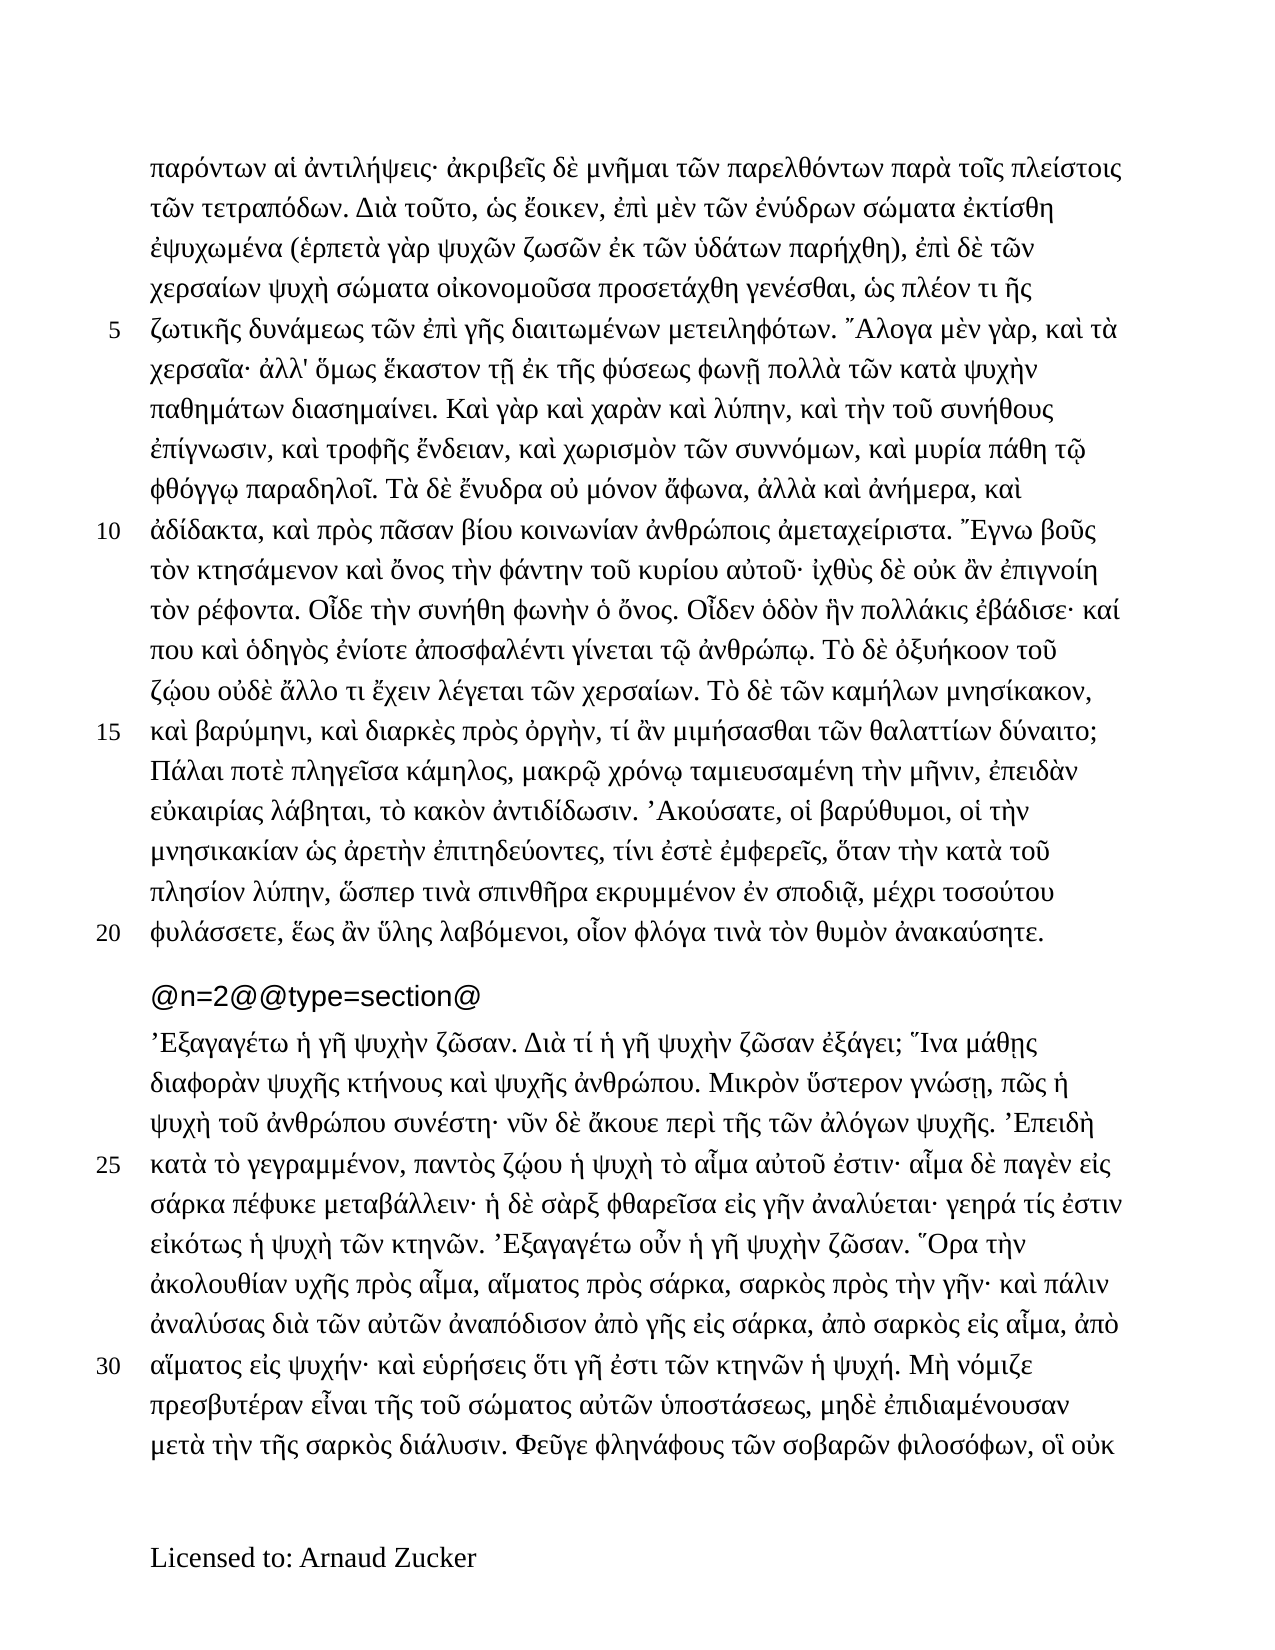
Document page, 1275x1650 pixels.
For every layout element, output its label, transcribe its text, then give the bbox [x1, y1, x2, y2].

text ’Εξαγαγέτω ἡ γῆ ψυχὴν ζῶσαν. Διὰ τί ἡ γῆ ψυχὴν ζῶσαν ἐξάγει; ῞Ινα μάθῃς διαϕορὰν ψυχῆς κτήνους καὶ ψυχῆς ἀνθρώπου. Μικρὸν ὕστερον γνώσῃ, πῶς ἡ ψυχὴ τοῦ ἀνθρώπου συνέστη· νῦν δὲ ἄκουε περὶ τῆς τῶν ἀλόγων ψυχῆς. ’Επειδὴ κατὰ τὸ γεγραμμένον, παντὸς ζῴου ἡ ψυχὴ τὸ αἷμα αὐτοῦ ἐστιν· αἷμα δὲ παγὲν εἰς σάρκα πέϕυκε μεταβάλλειν· ἡ δὲ σὰρξ ϕθαρεῖσα εἰς γῆν ἀναλύεται· γεηρά τίς ἐστιν εἰκότως ἡ ψυχὴ τῶν κτηνῶν. ’Εξαγαγέτω οὖν ἡ γῆ ψυχὴν ζῶσαν. ῞Ορα τὴν ἀκολουθίαν υχῆς πρὸς αἷμα, αἵματος πρὸς σάρκα, σαρκὸς πρὸς τὴν γῆν· καὶ πάλιν ἀναλύσας διὰ τῶν αὐτῶν ἀναπόδισον ἀπὸ γῆς εἰς σάρκα, ἀπὸ σαρκὸς εἰς αἷμα, ἀπὸ αἵματος εἰς ψυχήν· καὶ εὑρήσεις ὅτι γῆ ἐστι τῶν κτηνῶν ἡ ψυχή. Μὴ νόμιζε πρεσβυτέραν εἶναι τῆς τοῦ σώματος αὐτῶν ὑποστάσεως, μηδὲ ἐπιδιαμένουσαν μετὰ τὴν τῆς σαρκὸς διάλυσιν. Φεῦγε ϕληνάϕους τῶν σοβαρῶν ϕιλοσόϕων, οἳ οὐκ [150, 1025, 1125, 1461]
subtitle @n=2@@type=section@ [150, 979, 1125, 1013]
text παρόντων αἱ ἀντιλήψεις· ἀκριβεῖς δὲ μνῆμαι τῶν παρελθόντων παρὰ τοῖς πλείστοις τῶν τετραπόδων. Διὰ τοῦτο, ὡς ἔοικεν, ἐπὶ μὲν τῶν ἐνύδρων σώματα ἐκτίσθη ἐψυχωμένα (ἑρπετὰ γὰρ ψυχῶν ζωσῶν ἐκ τῶν ὑδάτων παρήχθη), ἐπὶ δὲ τῶν χερσαίων ψυχὴ σώματα οἰκονομοῦσα προσετάχθη γενέσθαι, ὡς πλέον τι ῆς ζωτικῆς δυνάμεως τῶν ἐπὶ γῆς διαιτωμένων μετειληϕότων. ῎Αλογα μὲν γὰρ, καὶ τὰ χερσαῖα· ἀλλ' ὅμως ἕκαστον τῇ ἐκ τῆς ϕύσεως ϕωνῇ πολλὰ τῶν κατὰ ψυχὴν παθημάτων διασημαίνει. Καὶ γὰρ καὶ χαρὰν καὶ λύπην, καὶ τὴν τοῦ συνήθους ἐπίγνωσιν, καὶ τροϕῆς ἔνδειαν, καὶ χωρισμὸν τῶν συννόμων, καὶ μυρία πάθη τῷ ϕθόγγῳ παραδηλοῖ. Τὰ δὲ ἔνυδρα οὐ μόνον ἄϕωνα, ἀλλὰ καὶ ἀνήμερα, καὶ ἀδίδακτα, καὶ πρὸς πᾶσαν βίου κοινωνίαν ἀνθρώποις ἀμεταχείριστα. ῎Εγνω βοῦς τὸν κτησάμενον καὶ ὄνος τὴν ϕάντην τοῦ κυρίου αὐτοῦ· ἰχθὺς δὲ οὐκ ἂν ἐπιγνοίη τὸν ρέϕοντα. Οἶδε τὴν συνήθη ϕωνὴν ὁ ὄνος. Οἶδεν ὁδὸν ἣν πολλάκις ἐβάδισε· καί που καὶ ὁδηγὸς ἐνίοτε ἀποσϕαλέντι γίνεται τῷ ἀνθρώπῳ. Τὸ δὲ ὀξυήκοον τοῦ ζῴου οὐδὲ ἄλλο τι ἔχειν λέγεται τῶν χερσαίων. Τὸ δὲ τῶν καμήλων μνησίκακον, καὶ βαρύμηνι, καὶ διαρκὲς πρὸς ὀργὴν, τί ἂν μιμήσασθαι τῶν θαλαττίων δύναιτο; Πάλαι ποτὲ πληγεῖσα κάμηλος, μακρῷ χρόνῳ ταμιευσαμένη τὴν μῆνιν, ἐπειδὰν εὐκαιρίας λάβηται, τὸ κακὸν ἀντιδίδωσιν. ’Ακούσατε, οἱ βαρύθυμοι, οἱ τὴν μνησικακίαν ὡς ἀρετὴν ἐπιτηδεύοντες, τίνι ἐστὲ ἐμϕερεῖς, ὅταν τὴν κατὰ τοῦ πλησίον λύπην, ὥσπερ τινὰ σπινθῆρα εκρυμμένον ἐν σποδιᾷ, μέχρι τοσούτου ϕυλάσσετε, ἕως ἂν ὕλης λαβόμενοι, οἷον ϕλόγα τινὰ τὸν θυμὸν ἀνακαύσητε. [150, 150, 1125, 947]
